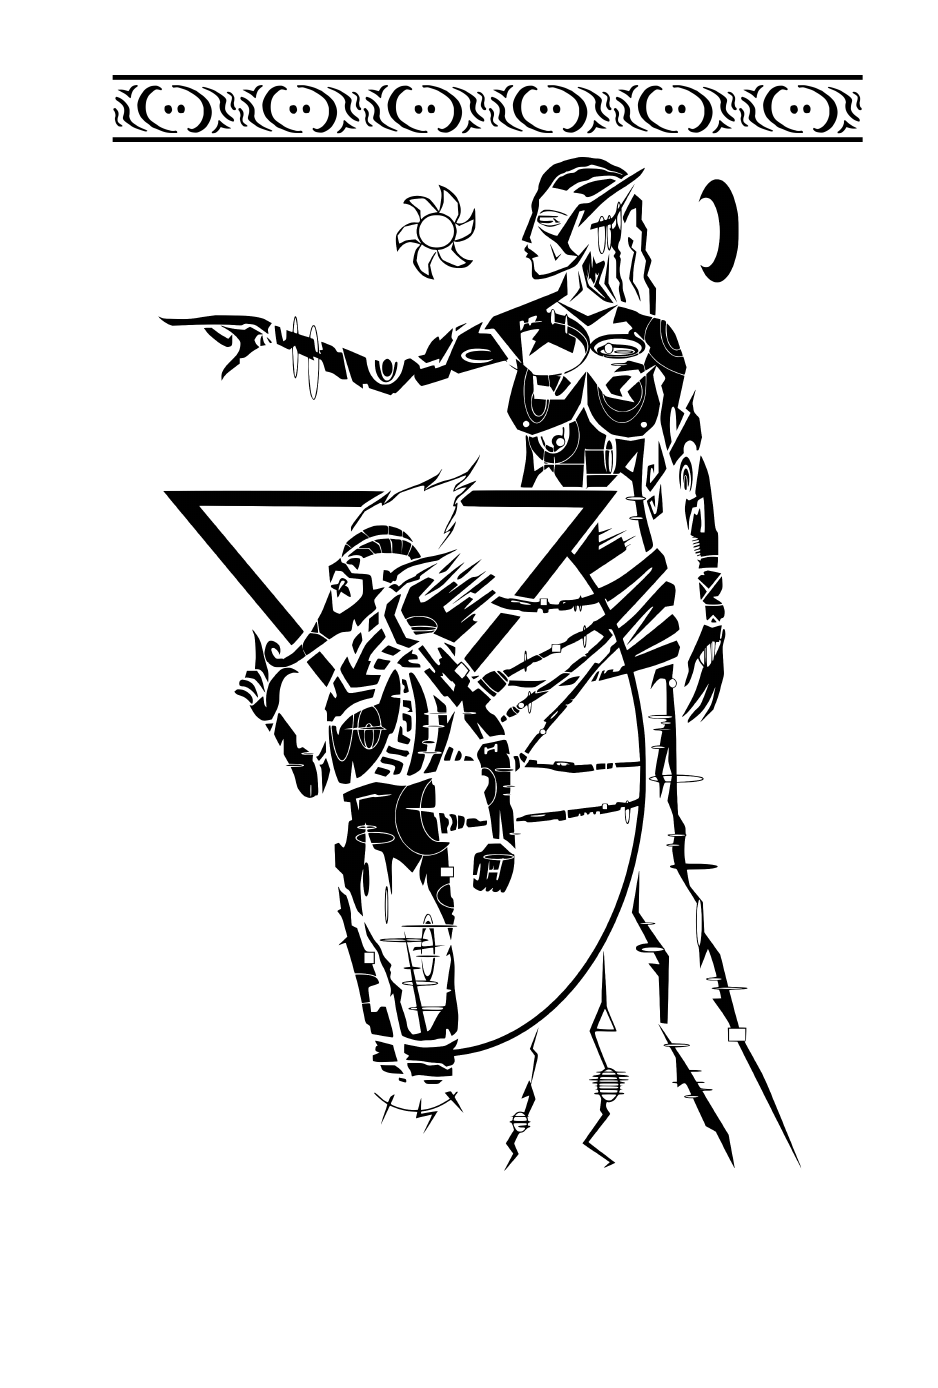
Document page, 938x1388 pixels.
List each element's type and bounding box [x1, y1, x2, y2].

picture [158, 157, 802, 1171]
picture [112, 75, 863, 142]
